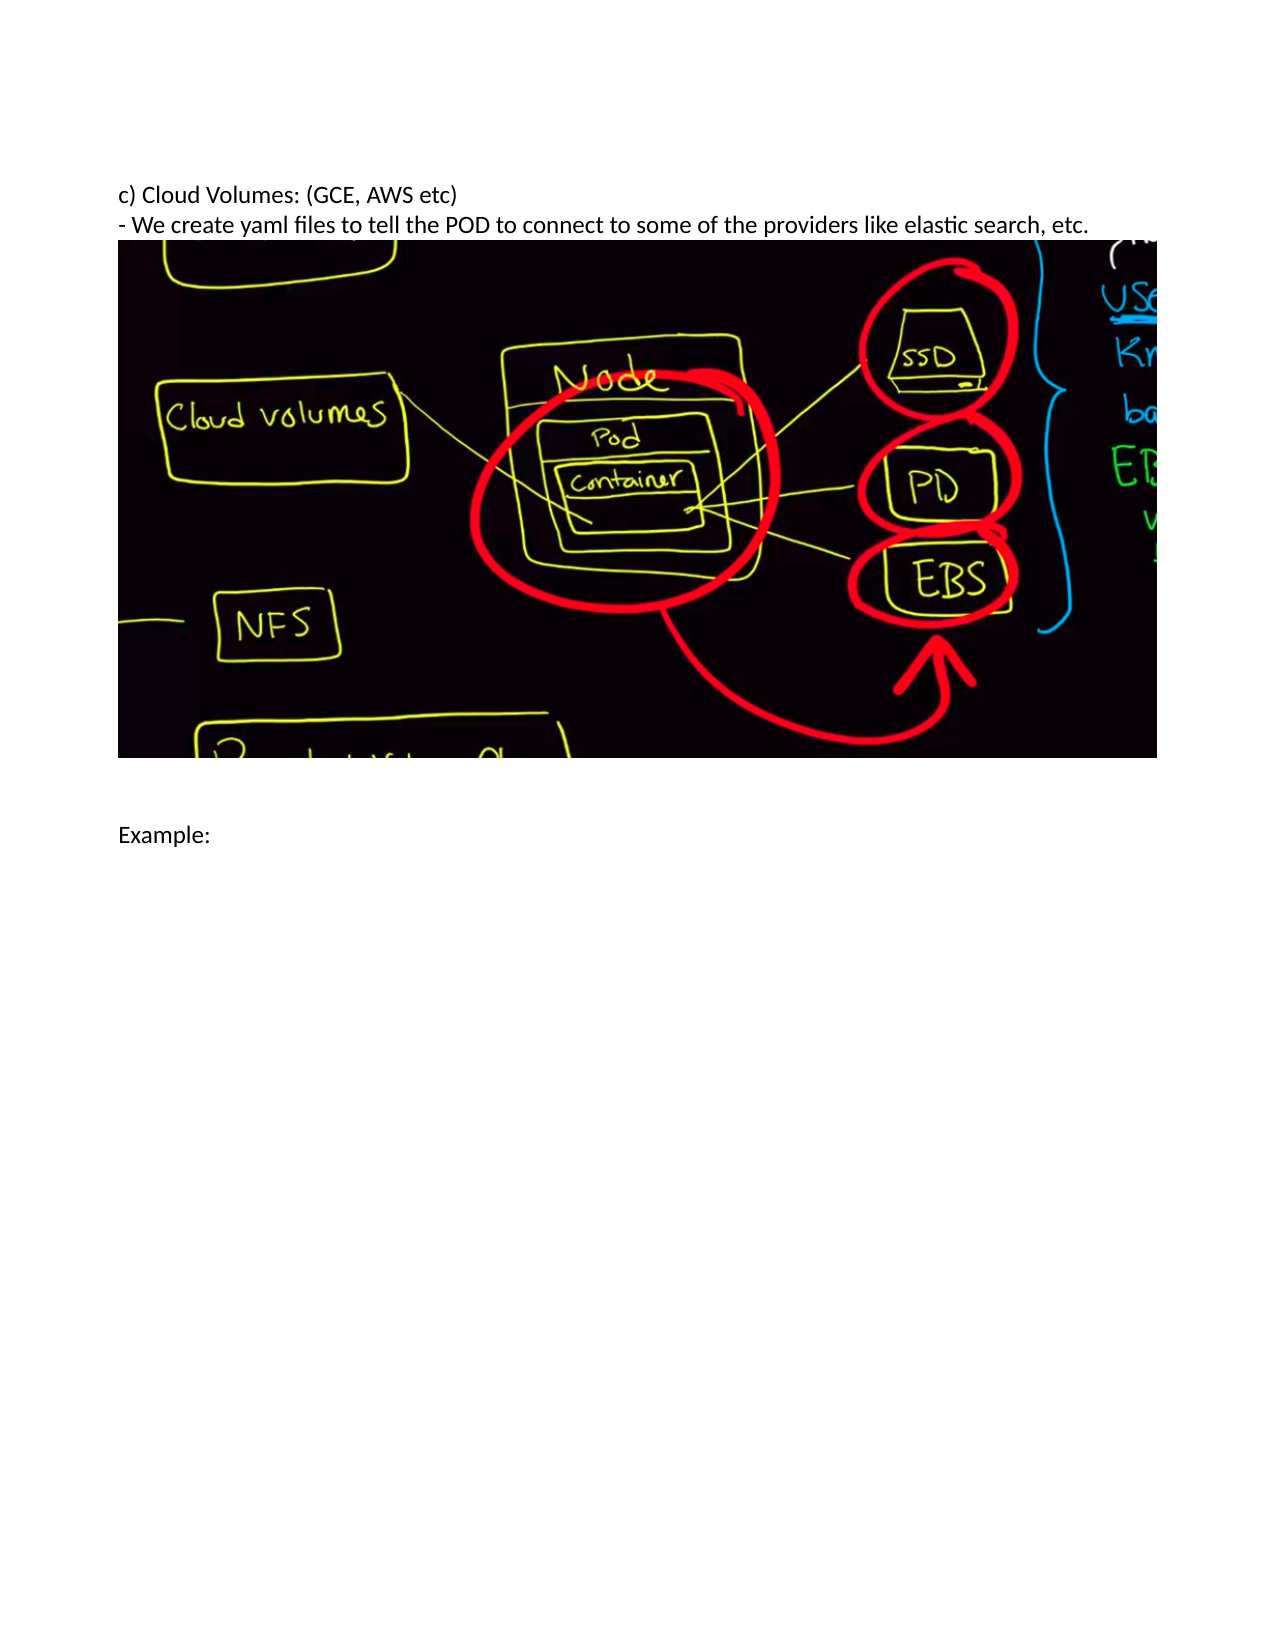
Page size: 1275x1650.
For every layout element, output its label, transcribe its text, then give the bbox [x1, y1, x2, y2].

picture [118, 240, 1157, 758]
text c) Cloud Volumes: (GCE, AWS etc) [118, 179, 1157, 210]
picture [1131, 413, 1140, 419]
text Example: [118, 819, 1157, 849]
text - We create yaml files to tell the POD to connect to some of the providers like elastic search, etc. [118, 210, 1157, 240]
picture [1147, 311, 1157, 315]
picture [1149, 410, 1154, 419]
picture [1152, 298, 1157, 308]
